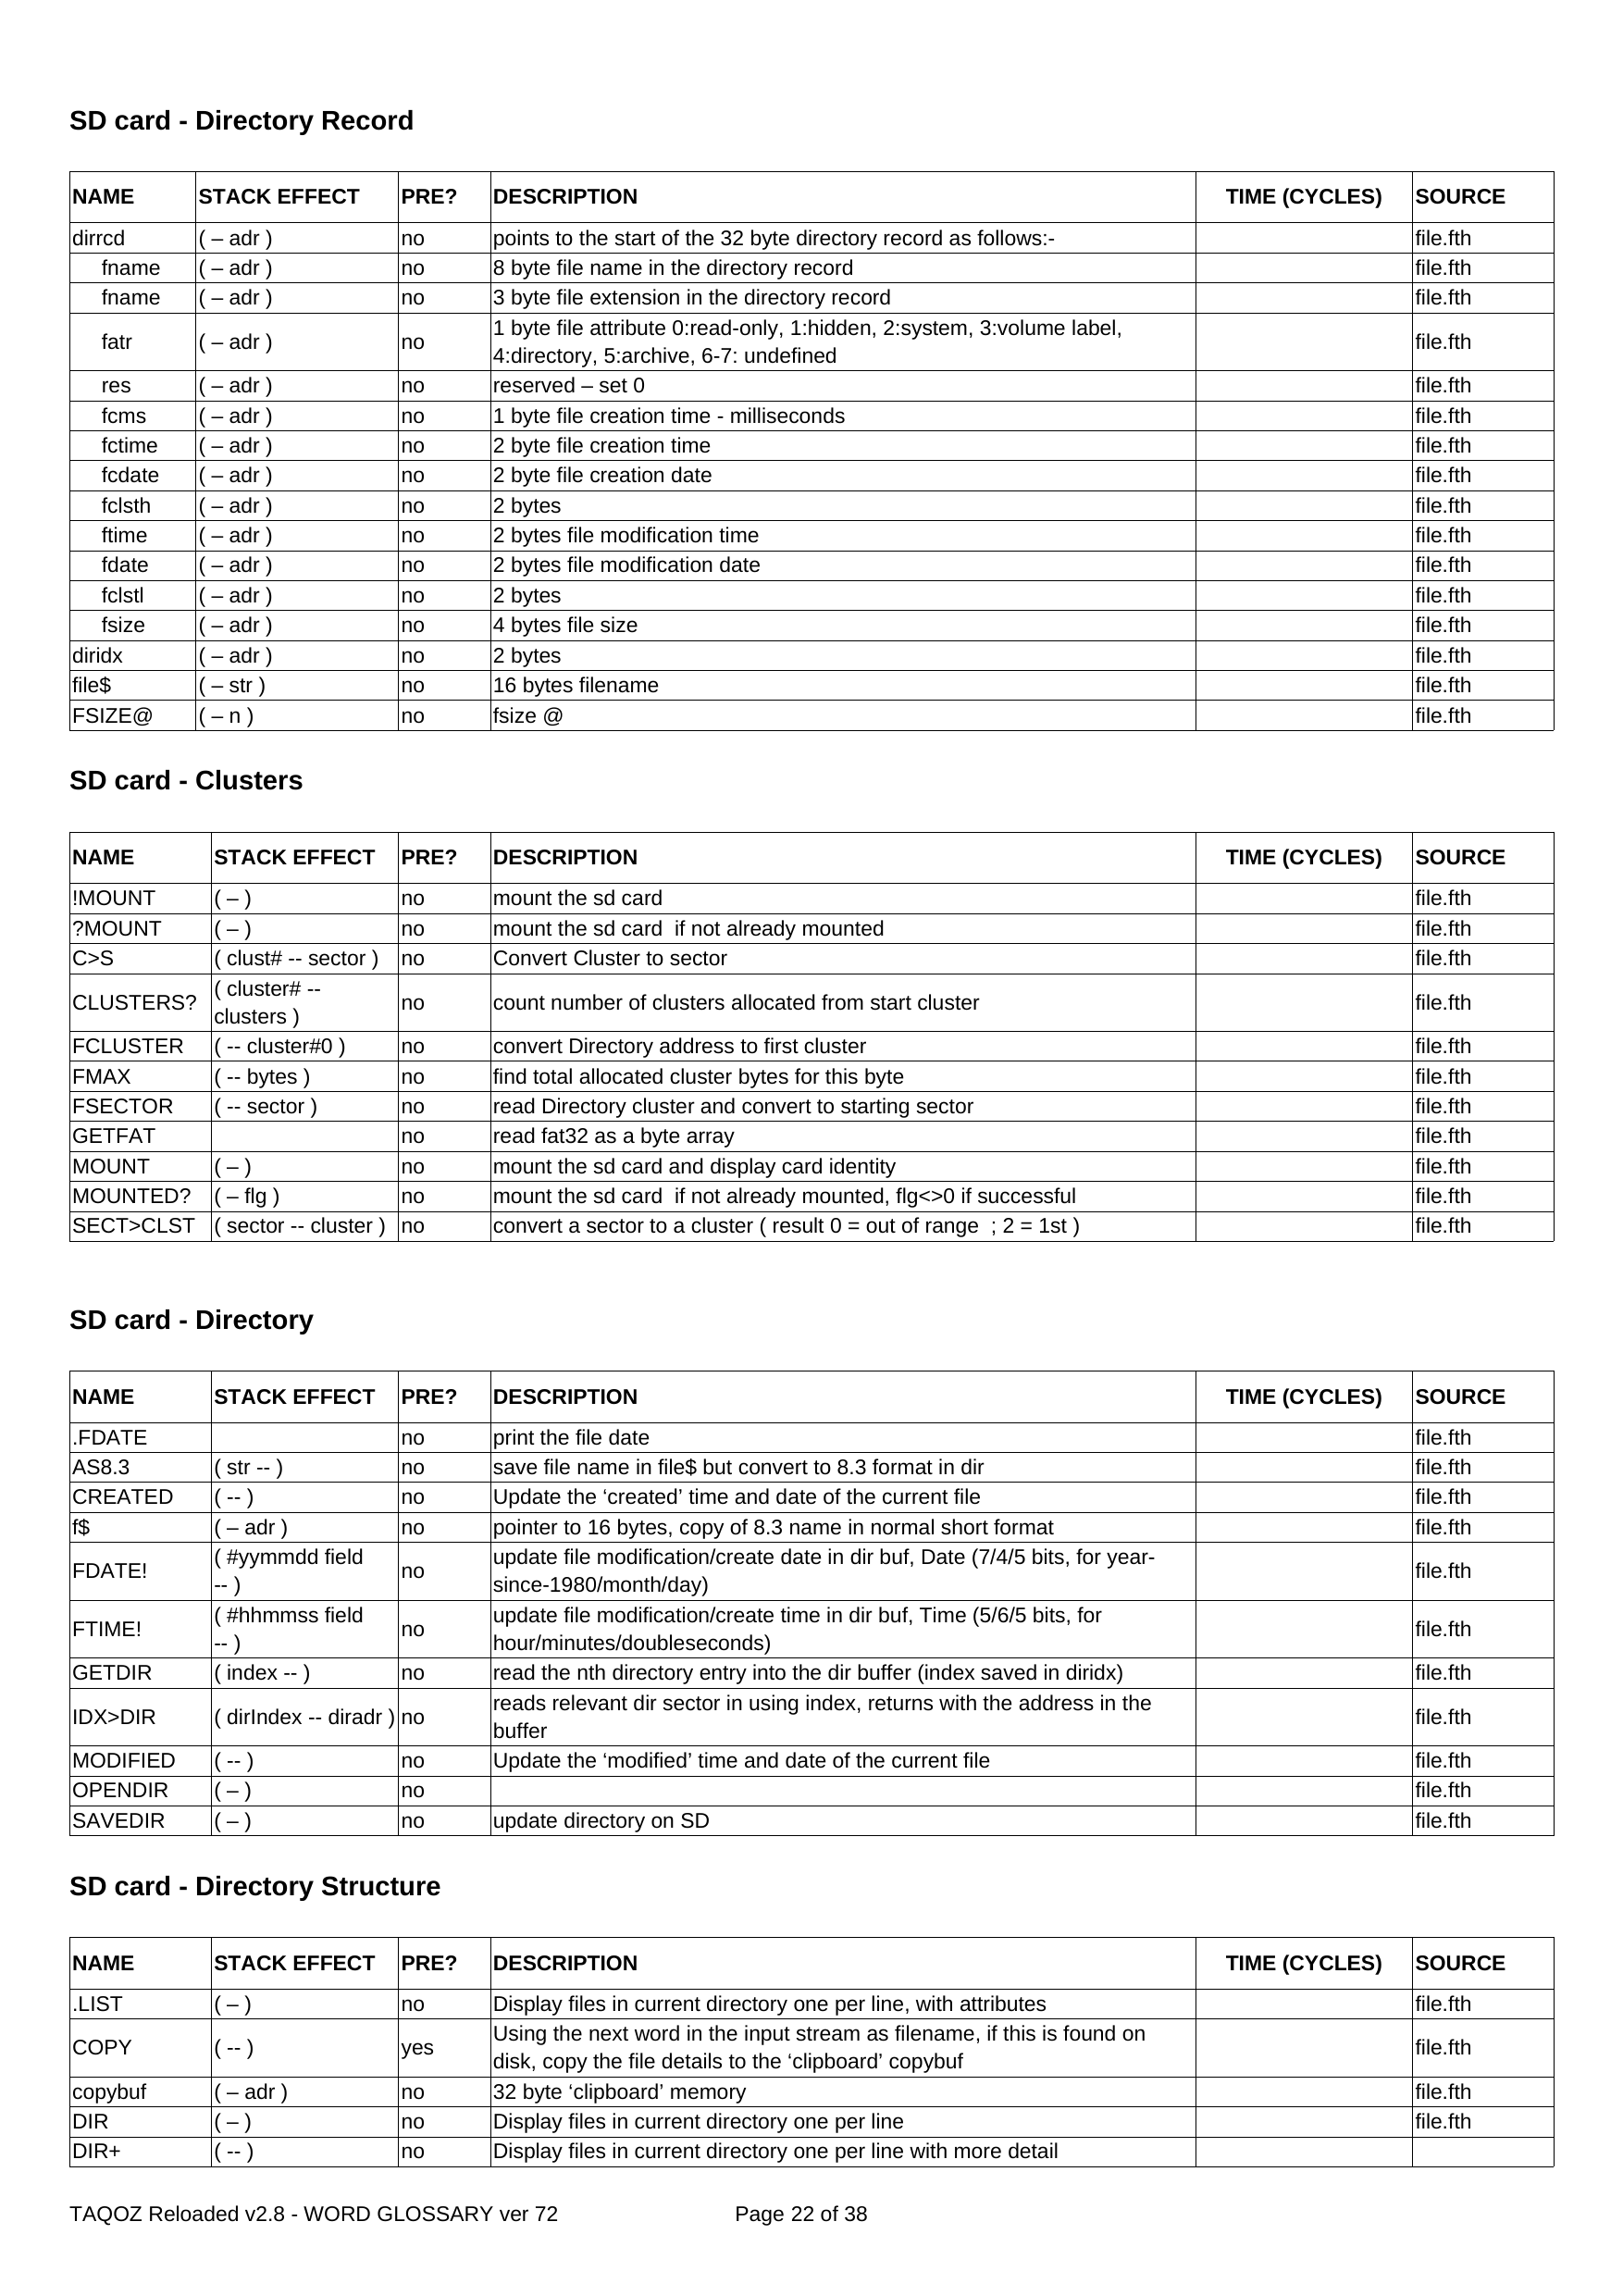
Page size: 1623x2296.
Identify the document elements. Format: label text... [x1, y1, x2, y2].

table_header TIME (CYCLES) [1196, 172, 1412, 222]
table_cell 16 bytes filename [491, 671, 1196, 700]
table_cell ( -- ) [212, 1483, 398, 1512]
table_cell no [399, 1513, 490, 1542]
table_cell file.fth [1413, 581, 1554, 610]
table_cell [1196, 1483, 1412, 1512]
table_cell file.fth [1413, 1061, 1554, 1091]
table_cell no [399, 521, 490, 550]
subtitle SD card - Directory Structure [69, 1870, 1554, 1901]
table_cell 8 byte file name in the directory record [491, 254, 1196, 282]
table_cell FTIME! [70, 1601, 211, 1657]
table_cell FSIZE@ [70, 701, 195, 730]
table_cell file.fth [1413, 1152, 1554, 1181]
table_cell [1196, 1777, 1412, 1806]
table_cell no [399, 944, 490, 974]
table_cell no [399, 671, 490, 700]
table_header STACK EFFECT [212, 1938, 398, 1989]
table_header STACK EFFECT [212, 1371, 398, 1422]
table_cell ( – adr ) [196, 371, 398, 400]
table_cell ( – adr ) [212, 2078, 398, 2106]
table_cell [1196, 884, 1412, 913]
table_cell fcdate [70, 461, 195, 490]
table_cell no [399, 371, 490, 400]
table_cell FSECTOR [70, 1092, 211, 1121]
table_cell [1196, 1513, 1412, 1542]
table_cell no [399, 1453, 490, 1482]
table_cell convert Directory address to first cluster [491, 1032, 1196, 1061]
table_cell no [399, 974, 490, 1031]
table_cell ( – adr ) [196, 283, 398, 313]
table_cell file.fth [1413, 1032, 1554, 1061]
table_cell !MOUNT [70, 884, 211, 913]
table_cell pointer to 16 bytes, copy of 8.3 name in normal short format [491, 1513, 1196, 1542]
table_cell update file modification/create time in dir buf, Time (5/6/5 bits, for hour/minutes/doubleseconds) [491, 1601, 1196, 1657]
table_cell mount the sd card if not already mounted [491, 914, 1196, 943]
table_cell ?MOUNT [70, 914, 211, 943]
table_cell mount the sd card [491, 884, 1196, 913]
table_cell [1196, 491, 1412, 520]
table_cell [1196, 2107, 1412, 2136]
table_cell 1 byte file attribute 0:read-only, 1:hidden, 2:system, 3:volume label, 4:directory, 5:archive, 6-7: undefined [491, 314, 1196, 370]
table_cell DIR+ [70, 2138, 211, 2166]
table_header SOURCE [1413, 172, 1554, 222]
table_cell file.fth [1413, 1453, 1554, 1482]
table_cell 2 bytes [491, 641, 1196, 670]
subtitle SD card - Clusters [69, 764, 1554, 796]
table_header NAME [70, 1938, 211, 1989]
table_cell C>S [70, 944, 211, 974]
table_cell .FDATE [70, 1423, 211, 1452]
table_cell 32 byte ‘clipboard’ memory [491, 2078, 1196, 2106]
table_header NAME [70, 172, 195, 222]
table_cell [1196, 1689, 1412, 1745]
table_cell file.fth [1413, 2019, 1554, 2077]
table_cell Display files in current directory one per line [491, 2107, 1196, 2136]
table_cell mount the sd card and display card identity [491, 1152, 1196, 1181]
table_cell reads relevant dir sector in using index, returns with the address in the buffer [491, 1689, 1196, 1745]
table_cell read the nth directory entry into the dir buffer (index saved in diridx) [491, 1658, 1196, 1687]
table_cell [1196, 1122, 1412, 1151]
table_cell no [399, 701, 490, 730]
table_cell [1196, 283, 1412, 313]
table_cell file.fth [1413, 1777, 1554, 1806]
table_cell [1196, 371, 1412, 400]
table_cell find total allocated cluster bytes for this byte [491, 1061, 1196, 1091]
table_cell no [399, 1423, 490, 1452]
table_cell file.fth [1413, 1122, 1554, 1151]
table_cell no [399, 254, 490, 282]
table_cell no [399, 1777, 490, 1806]
table_cell no [399, 461, 490, 490]
table_cell [1196, 223, 1412, 253]
table_cell [1196, 1423, 1412, 1452]
table_cell f$ [70, 1513, 211, 1542]
table_cell ( – ) [212, 914, 398, 943]
table_cell [1196, 1152, 1412, 1181]
table_cell ( – adr ) [196, 461, 398, 490]
table_cell ( – adr ) [196, 223, 398, 253]
table_cell file.fth [1413, 1990, 1554, 2018]
table_cell file.fth [1413, 314, 1554, 370]
table_cell no [399, 1182, 490, 1210]
table_cell no [399, 641, 490, 670]
table_cell MOUNTED? [70, 1182, 211, 1210]
table_cell [1196, 552, 1412, 580]
table_cell file.fth [1413, 461, 1554, 490]
table_cell mount the sd card if not already mounted, flg<>0 if successful [491, 1182, 1196, 1210]
table_cell dirrcd [70, 223, 195, 253]
table_cell file.fth [1413, 701, 1554, 730]
table_cell fctime [70, 431, 195, 460]
table_cell ( index -- ) [212, 1658, 398, 1687]
table_cell file.fth [1413, 1543, 1554, 1600]
table_cell file.fth [1413, 223, 1554, 253]
table_cell ( – str ) [196, 671, 398, 700]
table_cell ( -- ) [212, 2138, 398, 2166]
table_header SOURCE [1413, 833, 1554, 883]
table_cell no [399, 223, 490, 253]
table_cell DIR [70, 2107, 211, 2136]
table_cell ( – ) [212, 1777, 398, 1806]
table_header PRE? [399, 1938, 490, 1989]
table_cell no [399, 314, 490, 370]
table_cell GETDIR [70, 1658, 211, 1687]
table_cell file.fth [1413, 671, 1554, 700]
table_cell no [399, 1990, 490, 2018]
table_cell [1196, 944, 1412, 974]
table_cell file.fth [1413, 283, 1554, 313]
table_cell 2 byte file creation time [491, 431, 1196, 460]
table_header TIME (CYCLES) [1196, 1371, 1412, 1422]
table_cell Convert Cluster to sector [491, 944, 1196, 974]
table_cell file.fth [1413, 914, 1554, 943]
table_cell fsize [70, 611, 195, 640]
table_cell res [70, 371, 195, 400]
table_cell 1 byte file creation time - milliseconds [491, 402, 1196, 430]
table_cell no [399, 884, 490, 913]
table_cell [1196, 701, 1412, 730]
table_cell 2 bytes file modification date [491, 552, 1196, 580]
table_cell diridx [70, 641, 195, 670]
table_cell [1196, 402, 1412, 430]
table_cell [1196, 1212, 1412, 1241]
table_cell 2 bytes [491, 581, 1196, 610]
table_cell no [399, 2107, 490, 2136]
table_cell file.fth [1413, 611, 1554, 640]
table_cell [1196, 2078, 1412, 2106]
table_cell [1196, 1601, 1412, 1657]
table_cell save file name in file$ but convert to 8.3 format in dir [491, 1453, 1196, 1482]
table_header DESCRIPTION [491, 833, 1196, 883]
table_cell fname [70, 254, 195, 282]
table_cell SAVEDIR [70, 1806, 211, 1835]
table_cell 4 bytes file size [491, 611, 1196, 640]
table_cell [1196, 314, 1412, 370]
table_cell [1196, 254, 1412, 282]
table_cell file$ [70, 671, 195, 700]
table_cell ( #hhmmss field -- ) [212, 1601, 398, 1657]
table_cell ( – flg ) [212, 1182, 398, 1210]
table_cell IDX>DIR [70, 1689, 211, 1745]
table_cell ( – ) [212, 1806, 398, 1835]
table_cell OPENDIR [70, 1777, 211, 1806]
table_cell file.fth [1413, 1658, 1554, 1687]
table_header SOURCE [1413, 1371, 1554, 1422]
table_cell Display files in current directory one per line with more detail [491, 2138, 1196, 2166]
table_cell ( -- sector ) [212, 1092, 398, 1121]
table_cell file.fth [1413, 1182, 1554, 1210]
table_cell [1196, 431, 1412, 460]
table_cell no [399, 552, 490, 580]
table_cell no [399, 914, 490, 943]
table_cell FCLUSTER [70, 1032, 211, 1061]
table_cell ( str -- ) [212, 1453, 398, 1482]
table_cell no [399, 431, 490, 460]
table_cell fclsth [70, 491, 195, 520]
table_cell no [399, 1806, 490, 1835]
table_cell fdate [70, 552, 195, 580]
table_cell fclstl [70, 581, 195, 610]
table_cell no [399, 1658, 490, 1687]
table_cell [1413, 2138, 1554, 2166]
table_cell 2 bytes [491, 491, 1196, 520]
table_cell ( – adr ) [196, 611, 398, 640]
table_cell [1196, 914, 1412, 943]
table_cell no [399, 491, 490, 520]
table_cell ( cluster# -- clusters ) [212, 974, 398, 1031]
subtitle SD card - Directory [69, 1304, 1554, 1334]
table_cell no [399, 581, 490, 610]
table_cell Update the ‘modified’ time and date of the current file [491, 1746, 1196, 1775]
table_header PRE? [399, 1371, 490, 1422]
table_cell [1196, 1092, 1412, 1121]
table_cell fsize @ [491, 701, 1196, 730]
table_cell ( – ) [212, 2107, 398, 2136]
table_cell ( – adr ) [196, 314, 398, 370]
table_cell ( -- ) [212, 2019, 398, 2077]
table_cell ( – ) [212, 884, 398, 913]
subtitle SD card - Directory Record [69, 104, 1554, 135]
table_cell read Directory cluster and convert to starting sector [491, 1092, 1196, 1121]
table_header TIME (CYCLES) [1196, 1938, 1412, 1989]
table_cell fname [70, 283, 195, 313]
table_cell MOUNT [70, 1152, 211, 1181]
table_cell [212, 1122, 398, 1151]
table_cell ( – adr ) [196, 521, 398, 550]
table_cell ( – adr ) [212, 1513, 398, 1542]
table_cell file.fth [1413, 1513, 1554, 1542]
table_cell file.fth [1413, 521, 1554, 550]
table_cell read fat32 as a byte array [491, 1122, 1196, 1151]
table_cell 2 bytes file modification time [491, 521, 1196, 550]
table_cell file.fth [1413, 1092, 1554, 1121]
table_header STACK EFFECT [196, 172, 398, 222]
table_cell GETFAT [70, 1122, 211, 1151]
table_cell ( dirIndex -- diradr ) [212, 1689, 398, 1745]
table_cell no [399, 1212, 490, 1241]
table_cell [1196, 671, 1412, 700]
table_cell file.fth [1413, 2078, 1554, 2106]
table_header PRE? [399, 172, 490, 222]
table_cell SECT>CLST [70, 1212, 211, 1241]
table_cell no [399, 2078, 490, 2106]
table_cell no [399, 1032, 490, 1061]
table_cell ( #yymmdd field -- ) [212, 1543, 398, 1600]
table_cell file.fth [1413, 1689, 1554, 1745]
table_cell Update the ‘created’ time and date of the current file [491, 1483, 1196, 1512]
table_cell CREATED [70, 1483, 211, 1512]
table_cell [1196, 1543, 1412, 1600]
table_cell [1196, 1182, 1412, 1210]
table_cell [1196, 1453, 1412, 1482]
table_cell update directory on SD [491, 1806, 1196, 1835]
table_cell AS8.3 [70, 1453, 211, 1482]
table_cell file.fth [1413, 402, 1554, 430]
table_cell ( – adr ) [196, 431, 398, 460]
table_cell file.fth [1413, 944, 1554, 974]
table_cell file.fth [1413, 552, 1554, 580]
table_cell yes [399, 2019, 490, 2077]
table_cell [1196, 581, 1412, 610]
table_cell file.fth [1413, 1601, 1554, 1657]
table_header TIME (CYCLES) [1196, 833, 1412, 883]
table_cell file.fth [1413, 1212, 1554, 1241]
table_cell copybuf [70, 2078, 211, 2106]
table_cell [1196, 2019, 1412, 2077]
table_cell ( – adr ) [196, 254, 398, 282]
table_cell file.fth [1413, 1423, 1554, 1452]
table_cell no [399, 1689, 490, 1745]
table_cell no [399, 1122, 490, 1151]
table_cell [1196, 641, 1412, 670]
table_cell CLUSTERS? [70, 974, 211, 1031]
table_cell [1196, 974, 1412, 1031]
table_header NAME [70, 833, 211, 883]
table_header DESCRIPTION [491, 1371, 1196, 1422]
table_cell reserved – set 0 [491, 371, 1196, 400]
table_cell convert a sector to a cluster ( result 0 = out of range ; 2 = 1st ) [491, 1212, 1196, 1241]
table_cell no [399, 1483, 490, 1512]
table_cell [1196, 1806, 1412, 1835]
table_cell [1196, 1746, 1412, 1775]
table_cell no [399, 1061, 490, 1091]
table_cell ( clust# -- sector ) [212, 944, 398, 974]
table_cell ( – ) [212, 1152, 398, 1181]
table_cell ( -- ) [212, 1746, 398, 1775]
table_cell file.fth [1413, 974, 1554, 1031]
table_cell no [399, 1746, 490, 1775]
table_cell no [399, 1543, 490, 1600]
table_cell file.fth [1413, 2107, 1554, 2136]
table_cell count number of clusters allocated from start cluster [491, 974, 1196, 1031]
table_cell [1196, 1990, 1412, 2018]
table_cell no [399, 2138, 490, 2166]
table_cell ( – adr ) [196, 491, 398, 520]
table_cell no [399, 283, 490, 313]
table_cell COPY [70, 2019, 211, 2077]
table_cell ( – adr ) [196, 581, 398, 610]
table_cell [1196, 1032, 1412, 1061]
table_header DESCRIPTION [491, 1938, 1196, 1989]
table_cell ftime [70, 521, 195, 550]
table_cell [1196, 2138, 1412, 2166]
table_cell print the file date [491, 1423, 1196, 1452]
table_cell [491, 1777, 1196, 1806]
table_cell ( – ) [212, 1990, 398, 2018]
table_header DESCRIPTION [491, 172, 1196, 222]
table_cell fatr [70, 314, 195, 370]
table_cell MODIFIED [70, 1746, 211, 1775]
table_cell no [399, 1601, 490, 1657]
table_cell fcms [70, 402, 195, 430]
table_cell [1196, 461, 1412, 490]
table_header NAME [70, 1371, 211, 1422]
table_cell file.fth [1413, 431, 1554, 460]
table_cell ( – adr ) [196, 402, 398, 430]
table_cell ( – adr ) [196, 552, 398, 580]
table_cell update file modification/create date in dir buf, Date (7/4/5 bits, for year-since-1980/month/day) [491, 1543, 1196, 1600]
table_cell ( – n ) [196, 701, 398, 730]
table_cell ( -- cluster#0 ) [212, 1032, 398, 1061]
table_cell ( – adr ) [196, 641, 398, 670]
table_cell Display files in current directory one per line, with attributes [491, 1990, 1196, 2018]
table_cell FMAX [70, 1061, 211, 1091]
table_cell 2 byte file creation date [491, 461, 1196, 490]
table_cell file.fth [1413, 884, 1554, 913]
table_cell no [399, 402, 490, 430]
table_cell [1196, 611, 1412, 640]
table_header SOURCE [1413, 1938, 1554, 1989]
table_cell file.fth [1413, 641, 1554, 670]
table_cell ( sector -- cluster ) [212, 1212, 398, 1241]
table_cell file.fth [1413, 1746, 1554, 1775]
table_cell no [399, 1092, 490, 1121]
table_cell ( -- bytes ) [212, 1061, 398, 1091]
table_cell no [399, 1152, 490, 1181]
table_cell Using the next word in the input stream as filename, if this is found on disk, copy the file details to the ‘clipboard’ copybuf [491, 2019, 1196, 2077]
table_cell [1196, 1061, 1412, 1091]
table_header STACK EFFECT [212, 833, 398, 883]
table_cell file.fth [1413, 371, 1554, 400]
table_cell points to the start of the 32 byte directory record as follows:- [491, 223, 1196, 253]
table_cell [212, 1423, 398, 1452]
table_cell 3 byte file extension in the directory record [491, 283, 1196, 313]
table_cell [1196, 521, 1412, 550]
table_cell [1196, 1658, 1412, 1687]
table_cell file.fth [1413, 1483, 1554, 1512]
table_header PRE? [399, 833, 490, 883]
table_cell .LIST [70, 1990, 211, 2018]
table_cell FDATE! [70, 1543, 211, 1600]
table_cell file.fth [1413, 491, 1554, 520]
table_cell file.fth [1413, 1806, 1554, 1835]
table_cell file.fth [1413, 254, 1554, 282]
table_cell no [399, 611, 490, 640]
